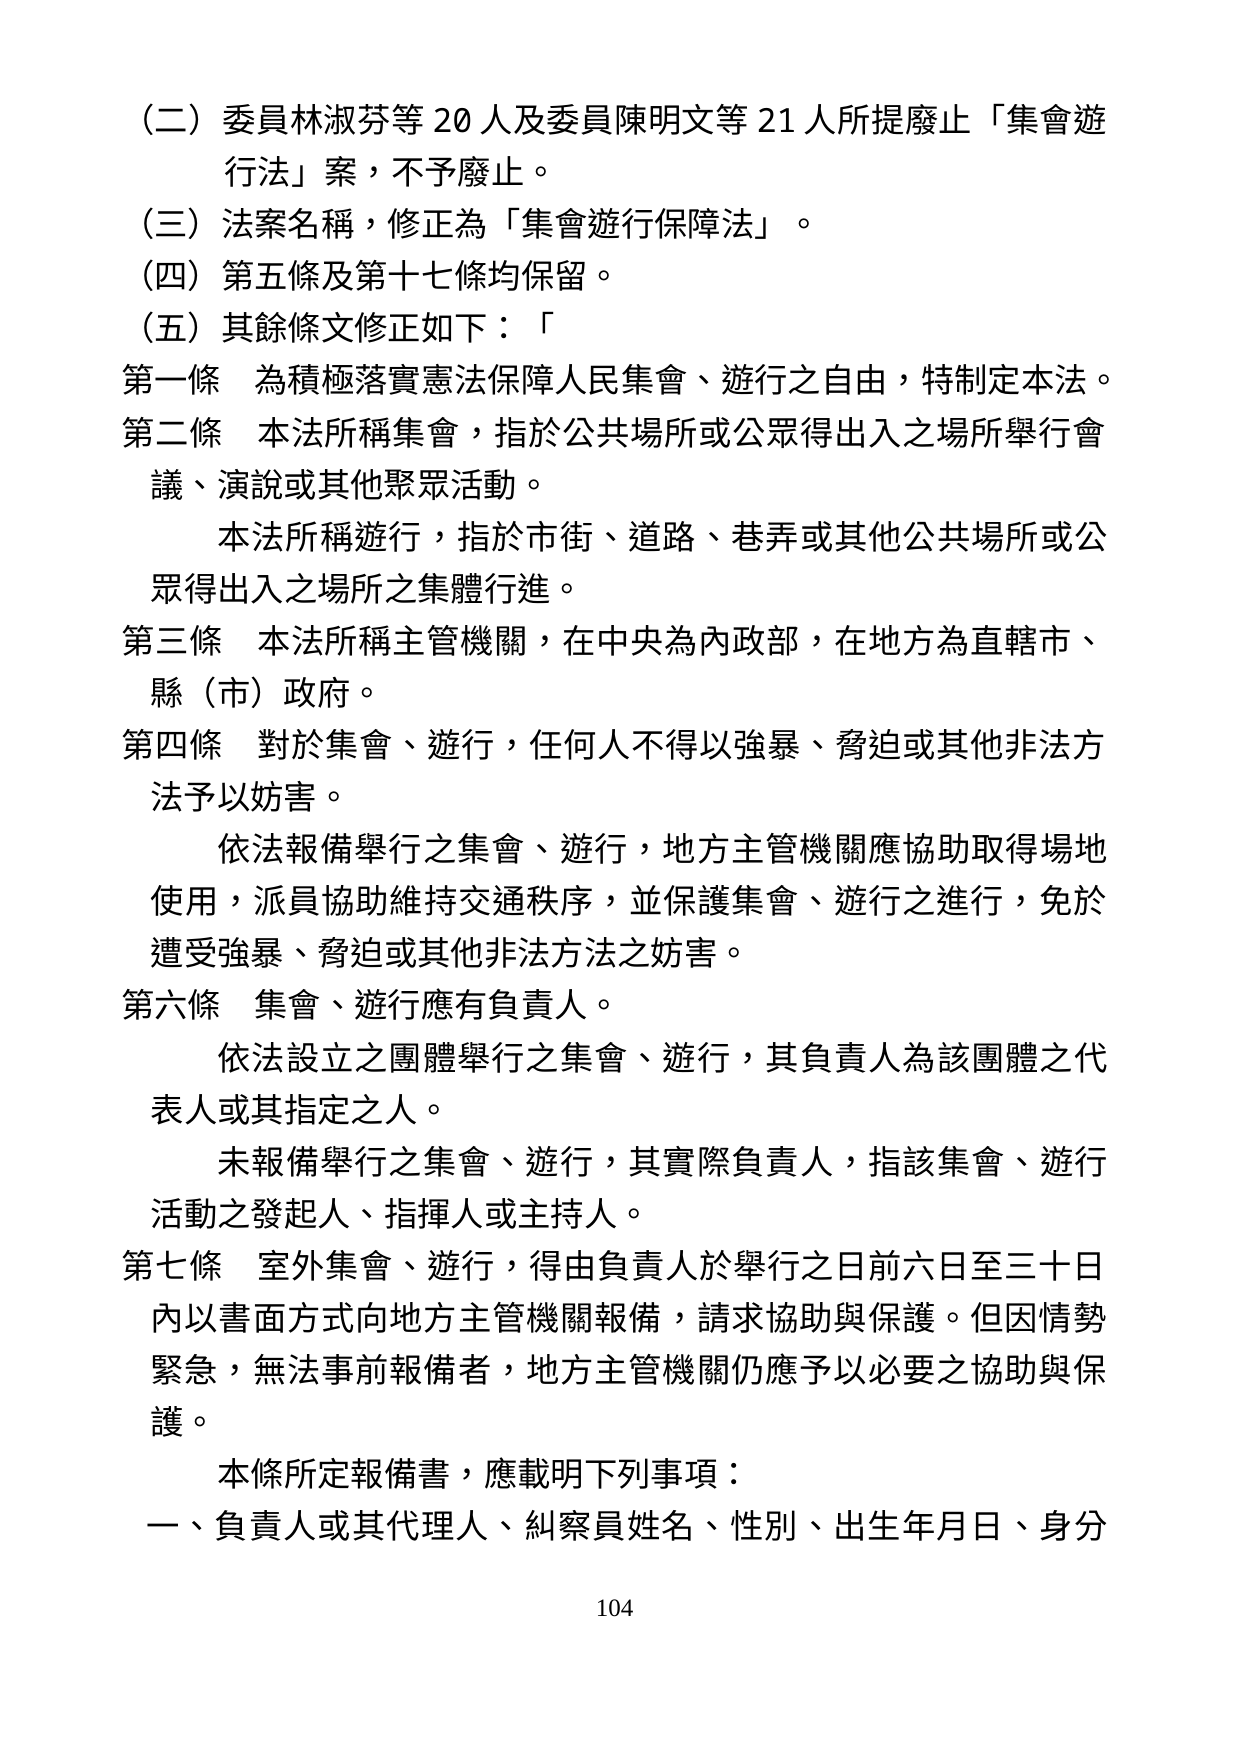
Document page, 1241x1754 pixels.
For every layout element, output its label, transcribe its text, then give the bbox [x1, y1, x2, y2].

text 第四條 對於集會、遊行，任何人不得以強暴、脅迫或其他非法方法予以妨害。 [121, 716, 1107, 820]
text （三）法案名稱，修正為「集會遊行保障法」。 [121, 195, 1107, 247]
text 一、負責人或其代理人、糾察員姓名、性別、出生年月日、身分 [146, 1497, 1107, 1549]
text （四）第五條及第十七條均保留。 [121, 247, 1107, 299]
text 依法報備舉行之集會、遊行，地方主管機關應協助取得場地使用，派員協助維持交通秩序，並保護集會、遊行之進行，免於遭受強暴、脅迫或其他非法方法之妨害。 [151, 820, 1107, 976]
text 第三條 本法所稱主管機關，在中央為內政部，在地方為直轄市、縣（市）政府。 [121, 612, 1107, 716]
text （二）委員林淑芬等20人及委員陳明文等21人所提廢止「集會遊行法」案，不予廢止。 [121, 91, 1107, 195]
text 本條所定報備書，應載明下列事項： [151, 1445, 1107, 1497]
text 第二條 本法所稱集會，指於公共場所或公眾得出入之場所舉行會議、演說或其他聚眾活動。 [121, 403, 1107, 507]
text 第七條 室外集會、遊行，得由負責人於舉行之日前六日至三十日內以書面方式向地方主管機關報備，請求協助與保護。但因情勢緊急，無法事前報備者，地方主管機關仍應予以必要之協助與保護。 [121, 1237, 1107, 1445]
text 第一條 為積極落實憲法保障人民集會、遊行之自由，特制定本法。 [121, 351, 1107, 403]
text 未報備舉行之集會、遊行，其實際負責人，指該集會、遊行活動之發起人、指揮人或主持人。 [151, 1132, 1107, 1237]
text 第六條 集會、遊行應有負責人。 [121, 976, 1107, 1028]
text （五）其餘條文修正如下：「 [121, 299, 1107, 351]
text 本法所稱遊行，指於市街、道路、巷弄或其他公共場所或公眾得出入之場所之集體行進。 [151, 507, 1107, 612]
text 依法設立之團體舉行之集會、遊行，其負責人為該團體之代表人或其指定之人。 [151, 1028, 1107, 1132]
